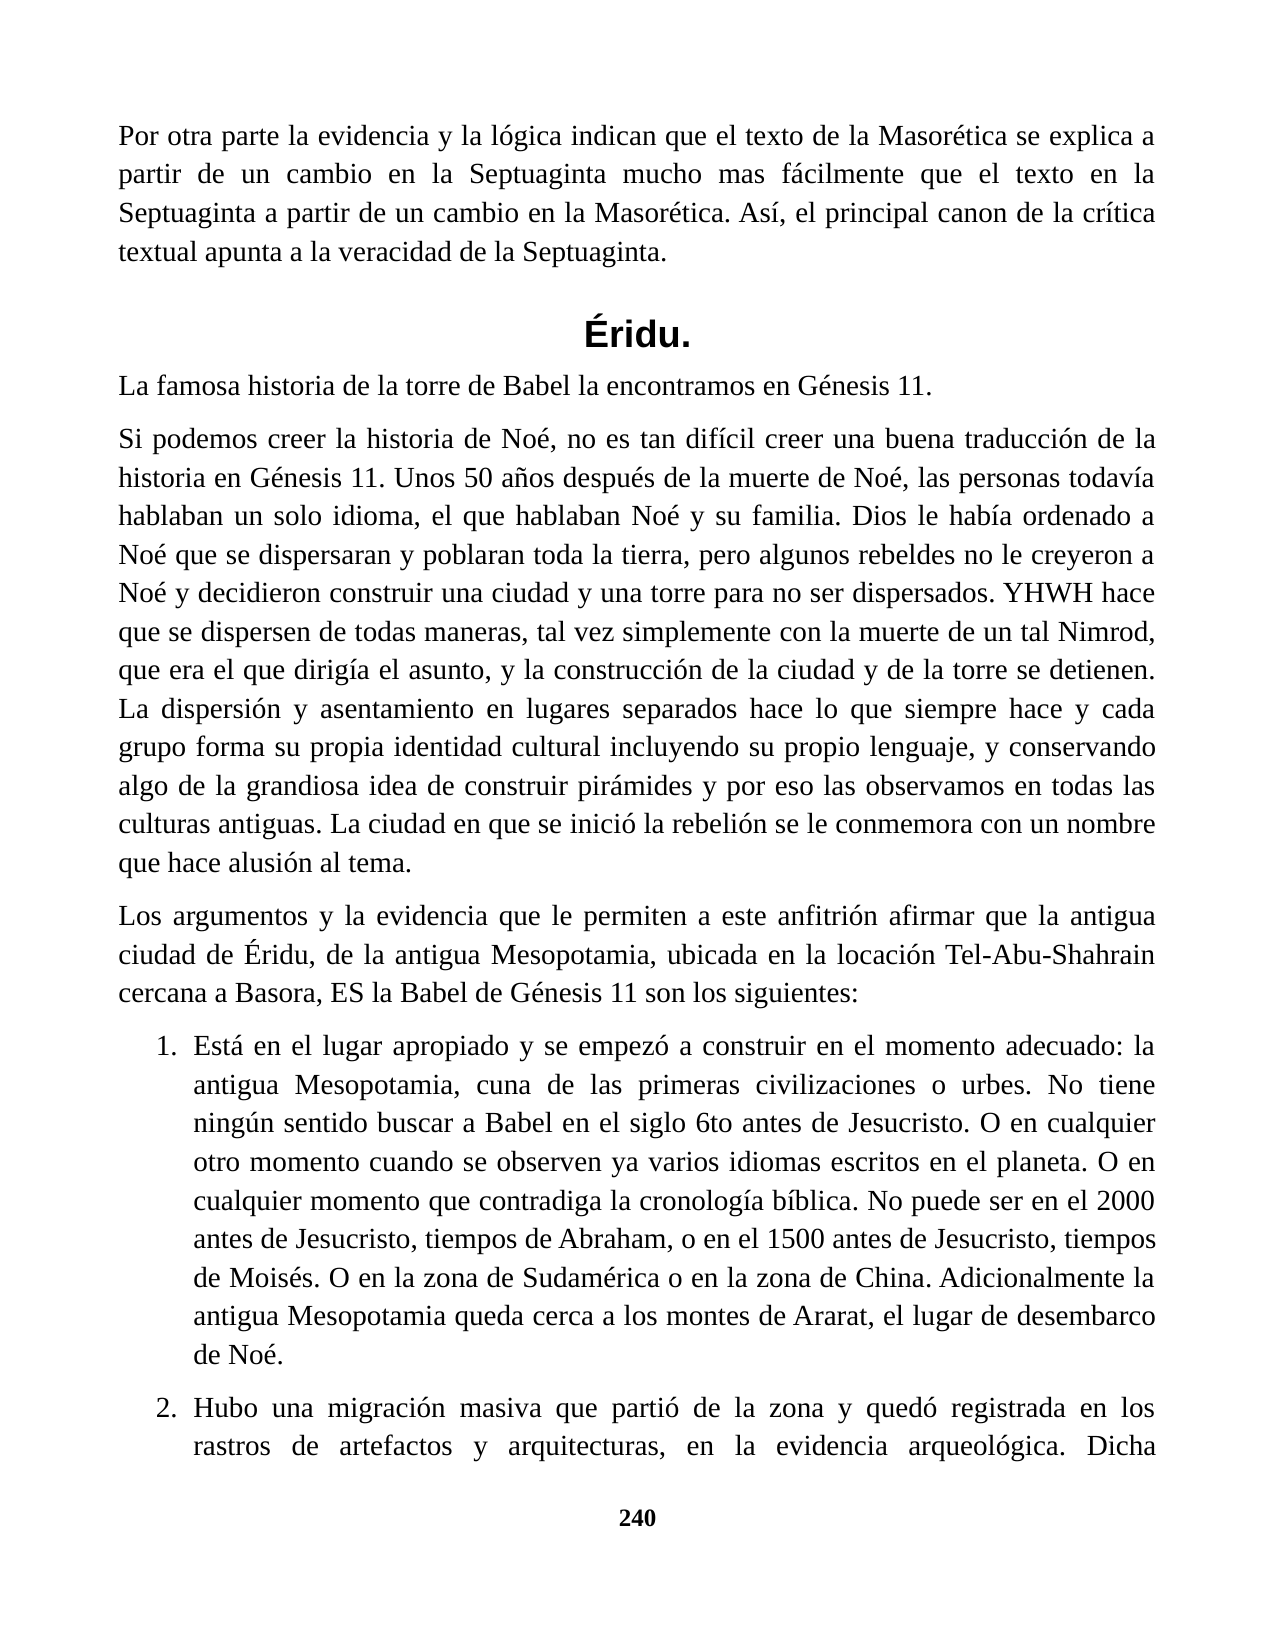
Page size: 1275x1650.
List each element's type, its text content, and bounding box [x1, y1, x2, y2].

text La famosa historia de la torre de Babel la encontramos en Génesis 11. [118, 368, 1157, 402]
list Está en el lugar apropiado y se empezó a construir en el momento adecuado: la antigua Mesopotamia, cuna de las primeras civilizaciones o urbes. No tiene ningún sentido buscar a Babel en el siglo 6to antes de Jesucristo. O en cualquier otro momento cuando se observen ya varios idiomas escritos en el planeta. O en cualquier momento que contradiga la cronología bíblica. No puede ser en el 2000 antes de Jesucristo, tiempos de Abraham, o en el 1500 antes de Jesucristo, tiempos de Moisés. O en la zona de Sudamérica o en la zona de China. Adicionalmente la antigua Mesopotamia queda cerca a los montes de Ararat, el lugar de desembarco de Noé. [156, 1028, 1157, 1370]
subtitle Éridu. [118, 312, 1157, 356]
list Hubo una migración masiva que partió de la zona y quedó registrada en los rastros de artefactos y arquitecturas, en la evidencia arqueológica. Dicha [156, 1390, 1157, 1462]
text Si podemos creer la historia de Noé, no es tan difícil creer una buena traducción de la historia en Génesis 11. Unos 50 años después de la muerte de Noé, las personas todavía hablaban un solo idioma, el que hablaban Noé y su familia. Dios le había ordenado a Noé que se dispersaran y poblaran toda la tierra, pero algunos rebeldes no le creyeron a Noé y decidieron construir una ciudad y una torre para no ser dispersados. YHWH hace que se dispersen de todas maneras, tal vez simplemente con la muerte de un tal Nimrod, que era el que dirigía el asunto, y la construcción de la ciudad y de la torre se detienen. La dispersión y asentamiento en lugares separados hace lo que siempre hace y cada grupo forma su propia identidad cultural incluyendo su propio lenguaje, y conservando algo de la grandiosa idea de construir pirámides y por eso las observamos en todas las culturas antiguas. La ciudad en que se inició la rebelión se le conmemora con un nombre que hace alusión al tema. [118, 421, 1157, 879]
text Por otra parte la evidencia y la lógica indican que el texto de la Masorética se explica a partir de un cambio en la Septuaginta mucho mas fácilmente que el texto en la Septuaginta a partir de un cambio en la Masorética. Así, el principal canon de la crítica textual apunta a la veracidad de la Septuaginta. [118, 118, 1157, 267]
text Los argumentos y la evidencia que le permiten a este anfitrión afirmar que la antigua ciudad de Éridu, de la antigua Mesopotamia, ubicada en la locación Tel-Abu-Shahrain cercana a Basora, ES la Babel de Génesis 11 son los siguientes: [118, 898, 1157, 1009]
